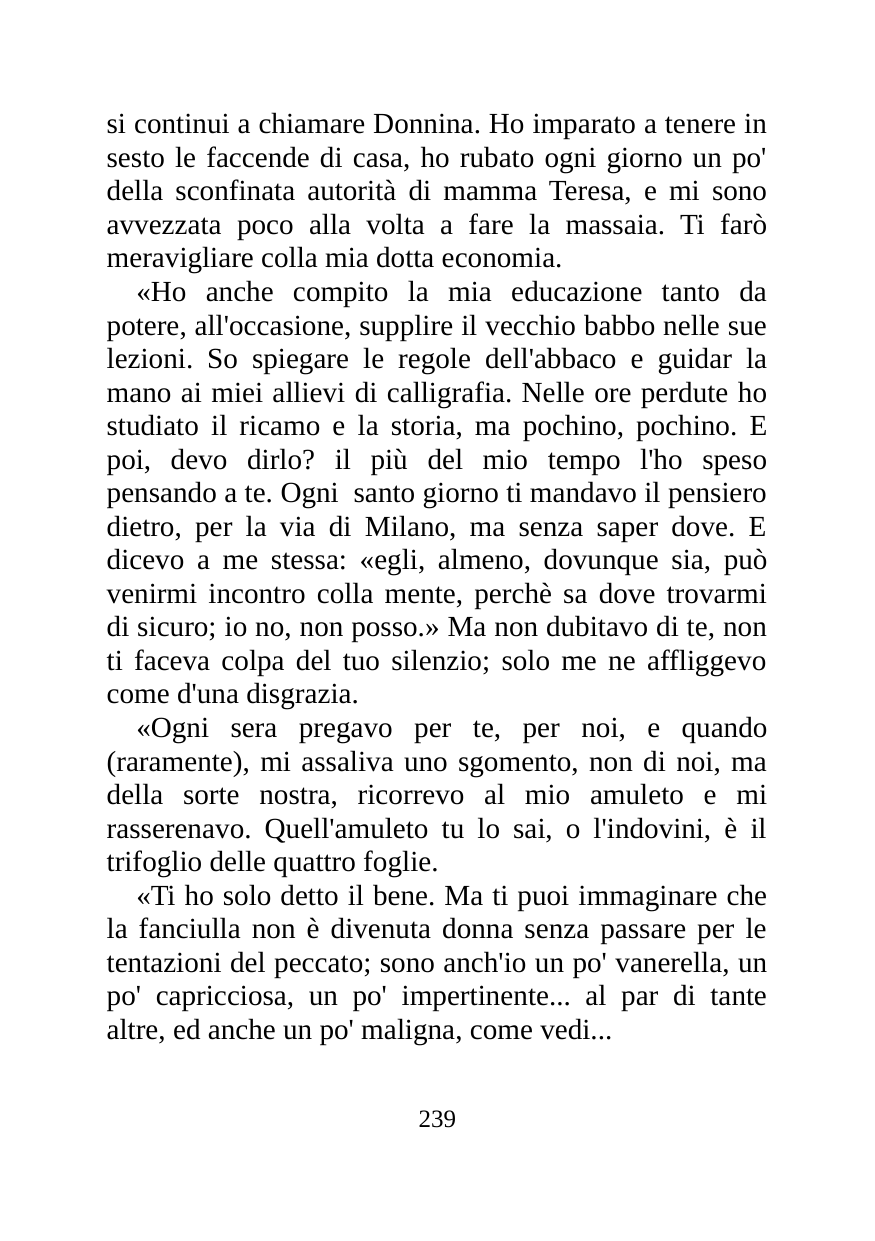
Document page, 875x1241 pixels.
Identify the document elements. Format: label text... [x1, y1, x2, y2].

text «Ho anche compito la mia educazione tanto da potere, all'occasione, supplire il vecchio babbo nelle sue lezioni. So spiegare le regole dell'abbaco e guidar la mano ai miei allievi di calligrafia. Nelle ore perdute ho studiato il ricamo e la storia, ma pochino, pochino. E poi, devo dirlo? il più del mio tempo l'ho speso pensando a te. Ogni santo giorno ti mandavo il pensiero dietro, per la via di Milano, ma senza saper dove. E dicevo a me stessa: «egli, almeno, dovunque sia, può venirmi incontro colla mente, perchè sa dove trovarmi di sicuro; io no, non posso.» Ma non dubitavo di te, non ti faceva colpa del tuo silenzio; solo me ne affliggevo come d'una disgrazia. [106, 274, 768, 710]
text si continui a chiamare Donnina. Ho imparato a tenere in sesto le faccende di casa, ho rubato ogni giorno un po' della sconfinata autorità di mamma Teresa, e mi sono avvezzata poco alla volta a fare la massaia. Ti farò meravigliare colla mia dotta economia. [106, 106, 768, 274]
text «Ogni sera pregavo per te, per noi, e quando (raramente), mi assaliva uno sgomento, non di noi, ma della sorte nostra, ricorrevo al mio amuleto e mi rasserenavo. Quell'amuleto tu lo sai, o l'indovini, è il trifoglio delle quattro foglie. [106, 710, 768, 878]
text «Ti ho solo detto il bene. Ma ti puoi immaginare che la fanciulla non è divenuta donna senza passare per le tentazioni del peccato; sono anch'io un po' vanerella, un po' capricciosa, un po' impertinente... al par di tante altre, ed anche un po' maligna, come vedi... [106, 878, 768, 1046]
